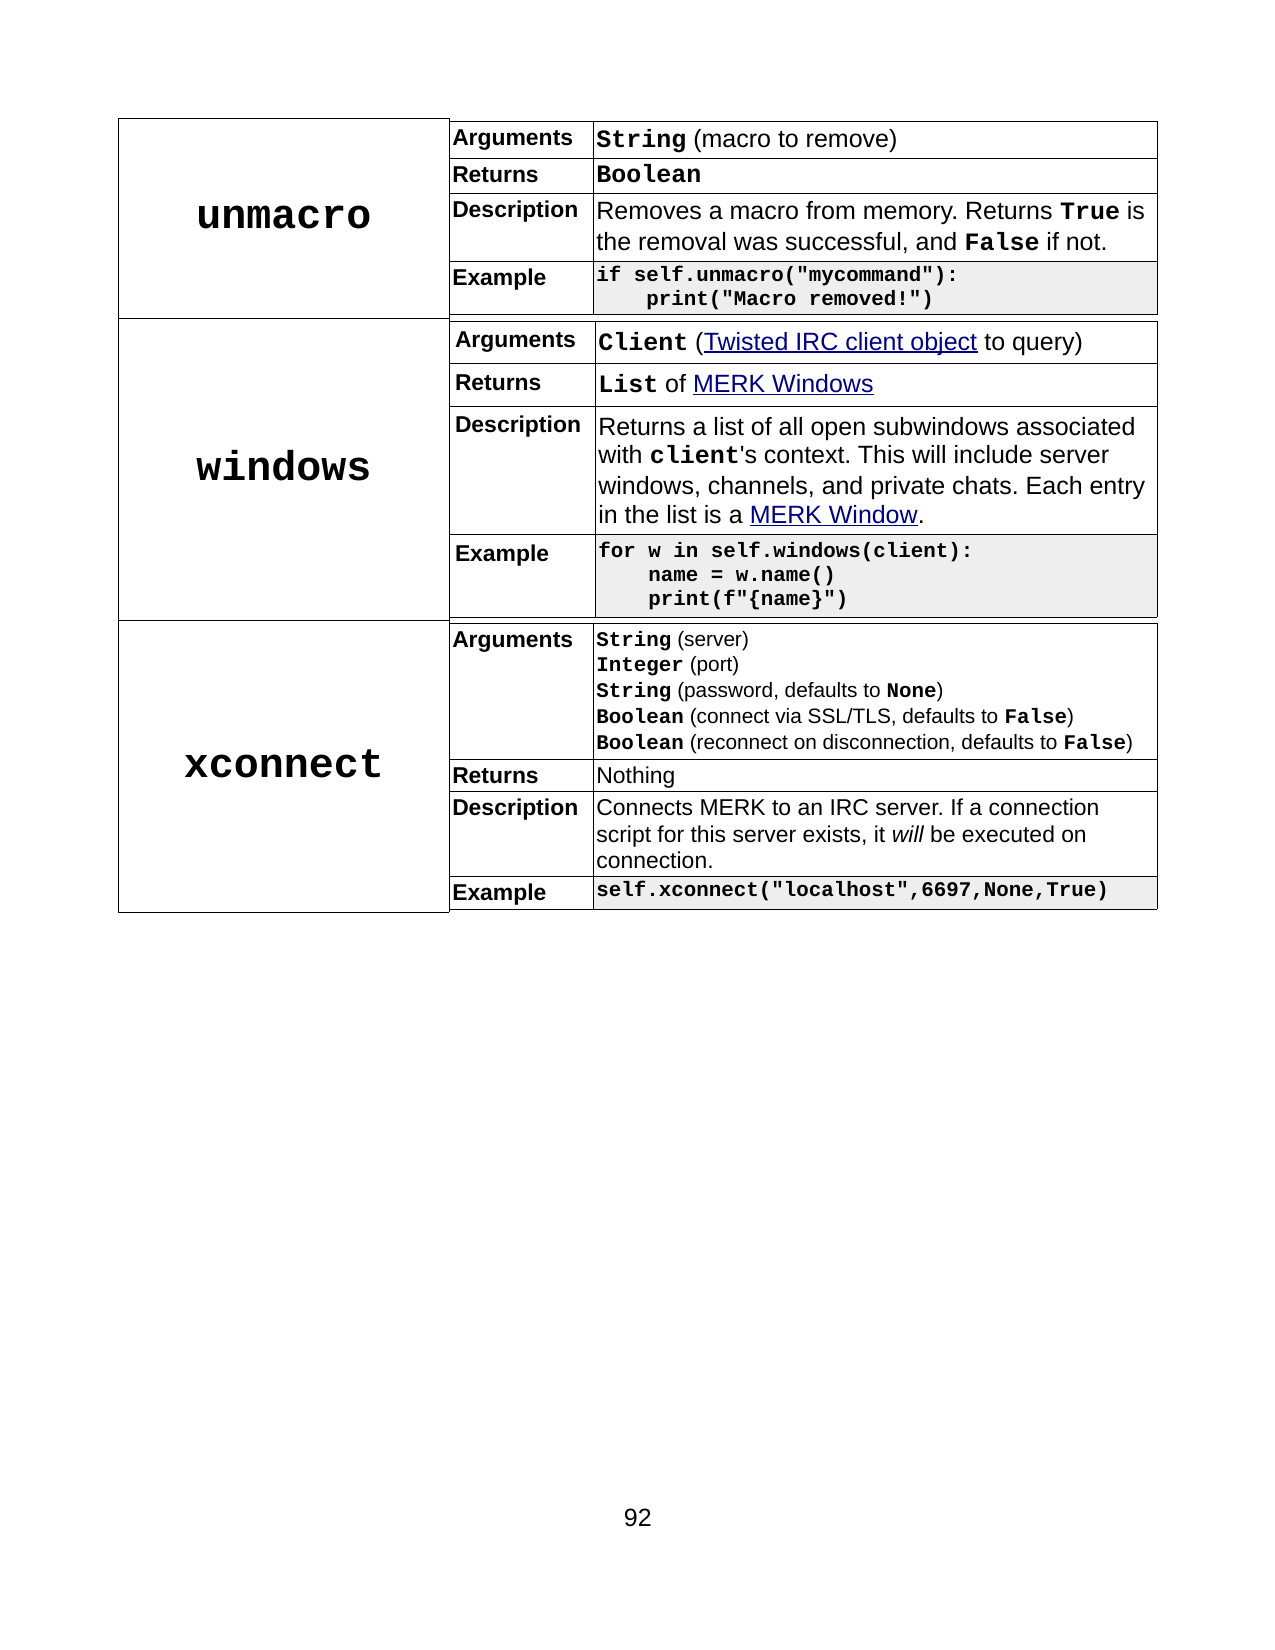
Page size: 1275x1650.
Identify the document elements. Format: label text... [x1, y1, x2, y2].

table_cell Returns [450, 364, 595, 406]
table_cell Nothing [594, 760, 1157, 791]
table_cell self.xconnect("localhost",6697,None,True) [594, 877, 1157, 909]
table_cell xconnect [119, 621, 449, 912]
table_header Client (Twisted IRC client object to query) [596, 322, 1157, 363]
table_cell if self.unmacro("mycommand"): print("Macro removed!") [594, 262, 1157, 314]
table_cell Removes a macro from memory. Returns True is the removal was successful, and False if not. [594, 194, 1157, 261]
table_cell Example [450, 877, 593, 909]
table_cell unmacro [119, 119, 449, 317]
table_cell Description [450, 407, 595, 534]
table_header Arguments [450, 322, 595, 363]
table_cell Returns a list of all open subwindows associated with client's context. This will include server windows, channels, and private chats. Each entry in the list is a MERK Window. [596, 407, 1157, 534]
table_cell Description [450, 194, 593, 261]
table_cell Example [450, 535, 595, 617]
table_cell List of MERK Windows [596, 364, 1157, 406]
table_cell Connects MERK to an IRC server. If a connection script for this server exists, it will be executed on connection. [594, 792, 1157, 876]
table_cell Description [450, 792, 593, 876]
table_cell Returns [450, 159, 593, 193]
table_header String (server) Integer (port) String (password, defaults to None) Boolean (connect via SSL/TLS, defaults to False) Boolean (reconnect on disconnection, defaults to False) [594, 624, 1157, 758]
table_cell Returns [450, 760, 593, 791]
table_header String (macro to remove) [594, 122, 1157, 158]
table_header Arguments [450, 624, 593, 758]
table_cell Boolean [594, 159, 1157, 193]
table_cell windows [119, 319, 449, 620]
table_cell Example [450, 262, 593, 314]
table_header Arguments [450, 122, 593, 158]
table_cell for w in self.windows(client): name = w.name() print(f"{name}") [596, 535, 1157, 617]
